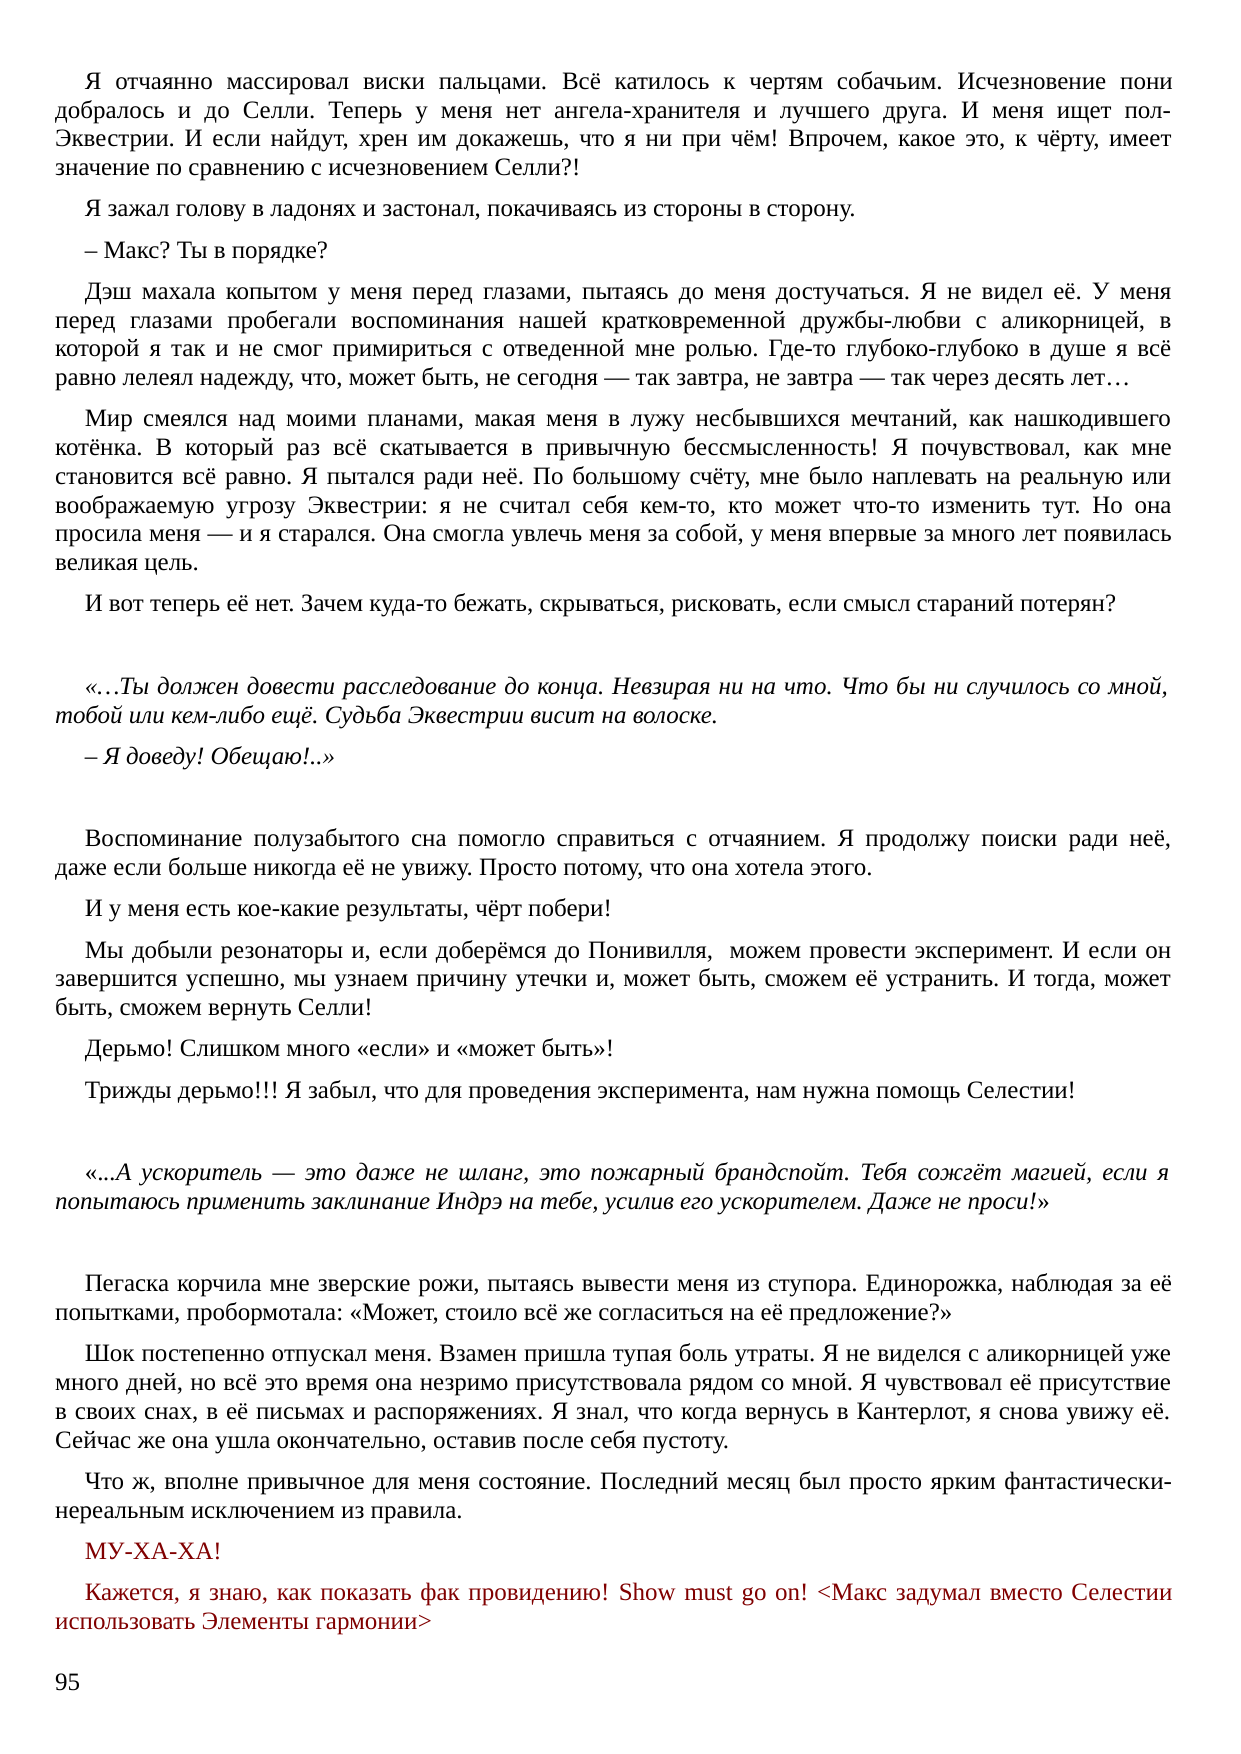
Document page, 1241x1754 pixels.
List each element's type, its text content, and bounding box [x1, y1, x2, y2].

text Трижды дерьмо!!! Я забыл, что для проведения эксперимента, нам нужна помощь Селестии! [55, 1075, 1173, 1103]
text Воспоминание полузабытого сна помогло справиться с отчаянием. Я продолжу поиски ради неё, даже если больше никогда её не увижу. Просто потому, что она хотела этого. [55, 823, 1173, 881]
text «…Ты должен довести расследование до конца. Невзирая ни на что. Что бы ни случилось со мной, тобой или кем-либо ещё. Судьба Эквестрии висит на волоске. [55, 671, 1173, 728]
text Кажется, я знаю, как показать фак провидению! Show must go on! <Макс задумал вместо Селестии использовать Элементы гармонии> [55, 1577, 1173, 1635]
text Я зажал голову в ладонях и застонал, покачиваясь из стороны в сторону. [55, 193, 1173, 222]
text Что ж, вполне привычное для меня состояние. Последний месяц был просто ярким фантастически-нереальным исключением из правила. [55, 1466, 1173, 1523]
text И вот теперь её нет. Зачем куда-то бежать, скрываться, рисковать, если смысл стараний потерян? [55, 588, 1173, 617]
text «...А ускоритель — это даже не шланг, это пожарный брандспойт. Тебя сожгёт магией, если я попытаюсь применить заклинание Индрэ на тебе, усилив его ускорителем. Даже не проси!» [55, 1157, 1173, 1215]
text Мир смеялся над моими планами, макая меня в лужу несбывшихся мечтаний, как нашкодившего котёнка. В который раз всё скатывается в привычную бессмысленность! Я почувствовал, как мне становится всё равно. Я пытался ради неё. По большому счёту, мне было наплевать на реальную или воображаемую угрозу Эквестрии: я не считал себя кем-то, кто может что-то изменить тут. Но она просила меня — и я старался. Она смогла увлечь меня за собой, у меня впервые за много лет появилась великая цель. [55, 403, 1173, 576]
text – Я доведу! Обещаю!..» [55, 741, 1173, 770]
text Дэш махала копытом у меня перед глазами, пытаясь до меня достучаться. Я не видел её. У меня перед глазами пробегали воспоминания нашей кратковременной дружбы-любви с аликорницей, в которой я так и не смог примириться с отведенной мне ролью. Где-то глубоко-глубоко в душе я всё равно лелеял надежду, что, может быть, не сегодня — так завтра, не завтра — так через десять лет… [55, 276, 1173, 391]
text Шок постепенно отпускал меня. Взамен пришла тупая боль утраты. Я не виделся с аликорницей уже много дней, но всё это время она незримо присутствовала рядом со мной. Я чувствовал её присутствие в своих снах, в её письмах и распоряжениях. Я знал, что когда вернусь в Кантерлот, я снова увижу её. Сейчас же она ушла окончательно, оставив после себя пустоту. [55, 1338, 1173, 1453]
text И у меня есть кое-какие результаты, чёрт побери! [55, 893, 1173, 922]
text МУ-ХА-ХА! [55, 1536, 1173, 1565]
text Пегаска корчила мне зверские рожи, пытаясь вывести меня из ступора. Единорожка, наблюдая за её попытками, пробормотала: «Может, стоило всё же согласиться на её предложение?» [55, 1268, 1173, 1326]
text Мы добыли резонаторы и, если доберёмся до Понивилля, можем провести эксперимент. И если он завершится успешно, мы узнаем причину утечки и, может быть, сможем её устранить. И тогда, может быть, сможем вернуть Селли! [55, 935, 1173, 1021]
text Дерьмо! Слишком много «если» и «может быть»! [55, 1033, 1173, 1062]
text – Макс? Ты в порядке? [55, 235, 1173, 263]
text Я отчаянно массировал виски пальцами. Всё катилось к чертям собачьим. Исчезновение пони добралось и до Селли. Теперь у меня нет ангела-хранителя и лучшего друга. И меня ищет пол-Эквестрии. И если найдут, хрен им докажешь, что я ни при чём! Впрочем, какое это, к чёрту, имеет значение по сравнению с исчезновением Селли?! [55, 66, 1173, 181]
